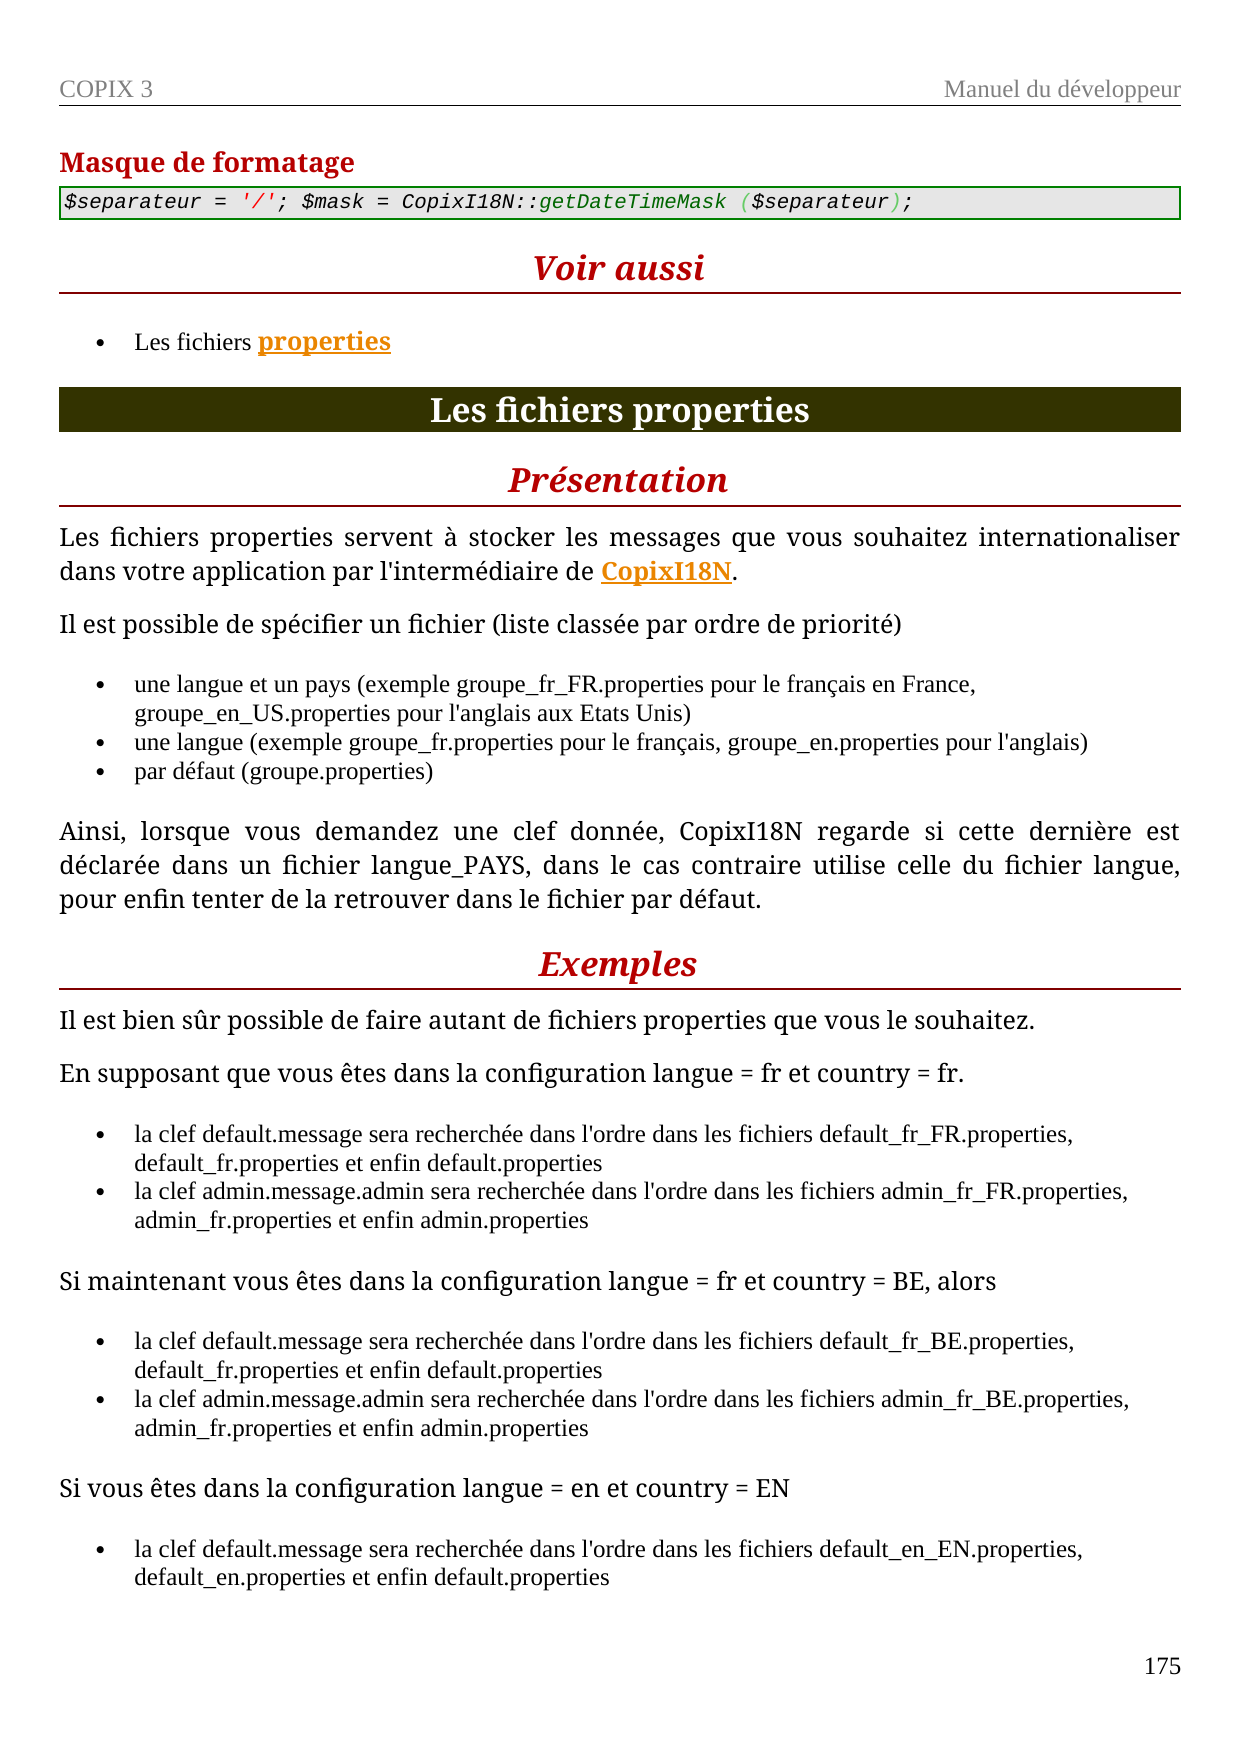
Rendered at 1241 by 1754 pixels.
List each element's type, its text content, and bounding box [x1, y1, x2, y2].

text Si maintenant vous êtes dans la configuration langue = fr et country = BE, alors [59, 1263, 1181, 1297]
list une langue (exemple groupe_fr.properties pour le français, groupe_en.properties pour l'anglais) [97, 727, 1181, 756]
text En supposant que vous êtes dans la configuration langue = fr et country = fr. [59, 1056, 1181, 1090]
text Il est possible de spécifier un fichier (liste classée par ordre de priorité) [59, 606, 1181, 640]
subtitle Présentation [59, 457, 1181, 505]
text Ainsi, lorsque vous demandez une clef donnée, CopixI18N regarde si cette dernière est déclarée dans un fichier langue_PAYS, dans le cas contraire utilise celle du fichier langue, pour enfin tenter de la retrouver dans le fichier par défaut. [59, 814, 1181, 916]
subtitle Exemples [59, 941, 1181, 988]
list la clef admin.message.admin sera recherchée dans l'ordre dans les fichiers admin_fr_FR.properties, admin_fr.properties et enfin admin.properties [97, 1176, 1181, 1234]
subtitle Les fichiers properties [59, 387, 1181, 432]
list une langue et un pays (exemple groupe_fr_FR.properties pour le français en France, groupe_en_US.properties pour l'anglais aux Etats Unis) [97, 669, 1181, 727]
list la clef default.message sera recherchée dans l'ordre dans les fichiers default_fr_BE.properties, default_fr.properties et enfin default.properties [97, 1326, 1181, 1384]
subtitle Masque de formatage [59, 143, 1181, 180]
text Si vous êtes dans la configuration langue = en et country = EN [59, 1471, 1181, 1504]
subtitle Voir aussi [59, 245, 1181, 292]
list la clef default.message sera recherchée dans l'ordre dans les fichiers default_fr_FR.properties, default_fr.properties et enfin default.properties [97, 1119, 1181, 1176]
list la clef admin.message.admin sera recherchée dans l'ordre dans les fichiers admin_fr_BE.properties, admin_fr.properties et enfin admin.properties [97, 1384, 1181, 1441]
text Les fichiers properties servent à stocker les messages que vous souhaitez internationaliser dans votre application par l'intermédiaire de CopixI18N. [59, 519, 1181, 587]
text Il est bien sûr possible de faire autant de fichiers properties que vous le souhaitez. [59, 1003, 1181, 1037]
list la clef default.message sera recherchée dans l'ordre dans les fichiers default_en_EN.properties, default_en.properties et enfin default.properties [97, 1534, 1181, 1591]
list par défaut (groupe.properties) [97, 756, 1181, 784]
list Les fichiers properties [97, 324, 1181, 358]
text $separateur = '/'; $mask = CopixI18N::getDateTimeMask ($separateur); [61, 188, 1179, 218]
